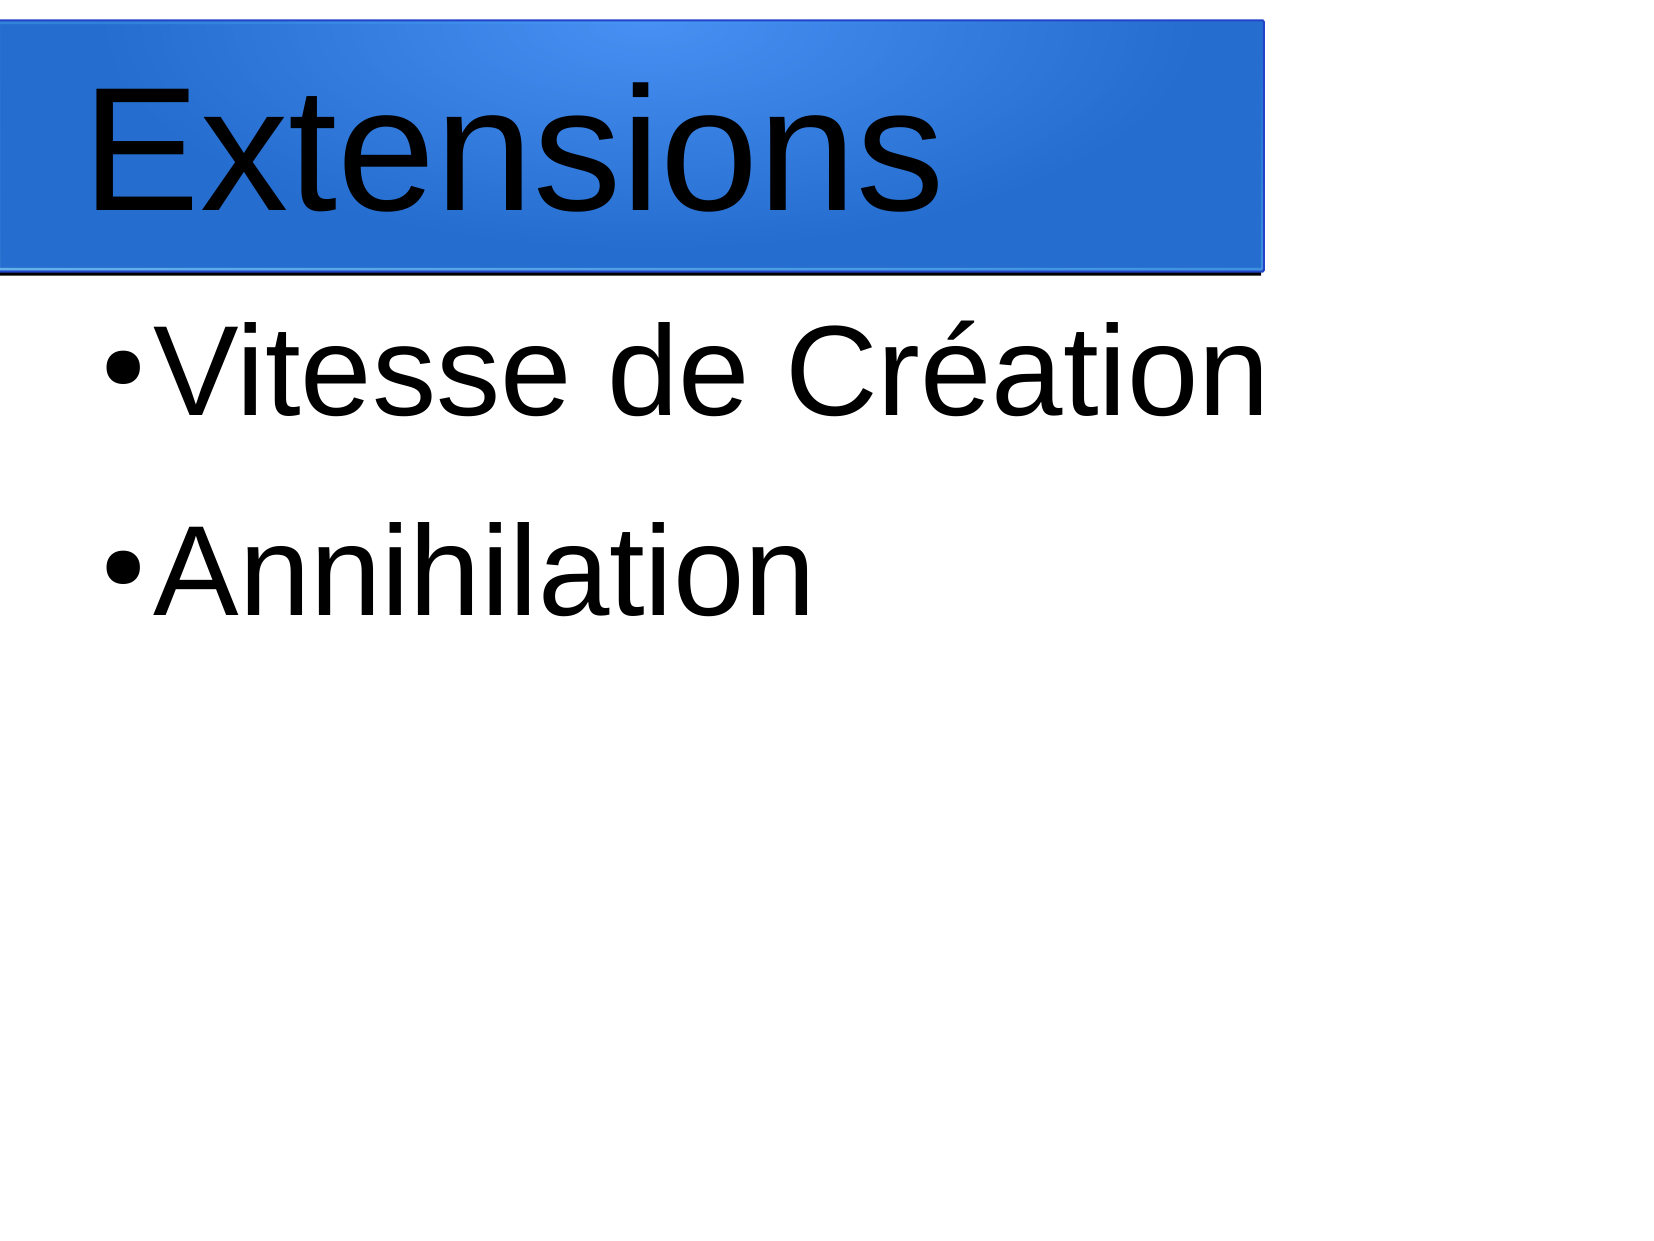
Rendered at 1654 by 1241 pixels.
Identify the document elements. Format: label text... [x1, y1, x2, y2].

title Extensions [82, 47, 1235, 252]
list Vitesse de Création Annihilation [82, 299, 1571, 1019]
